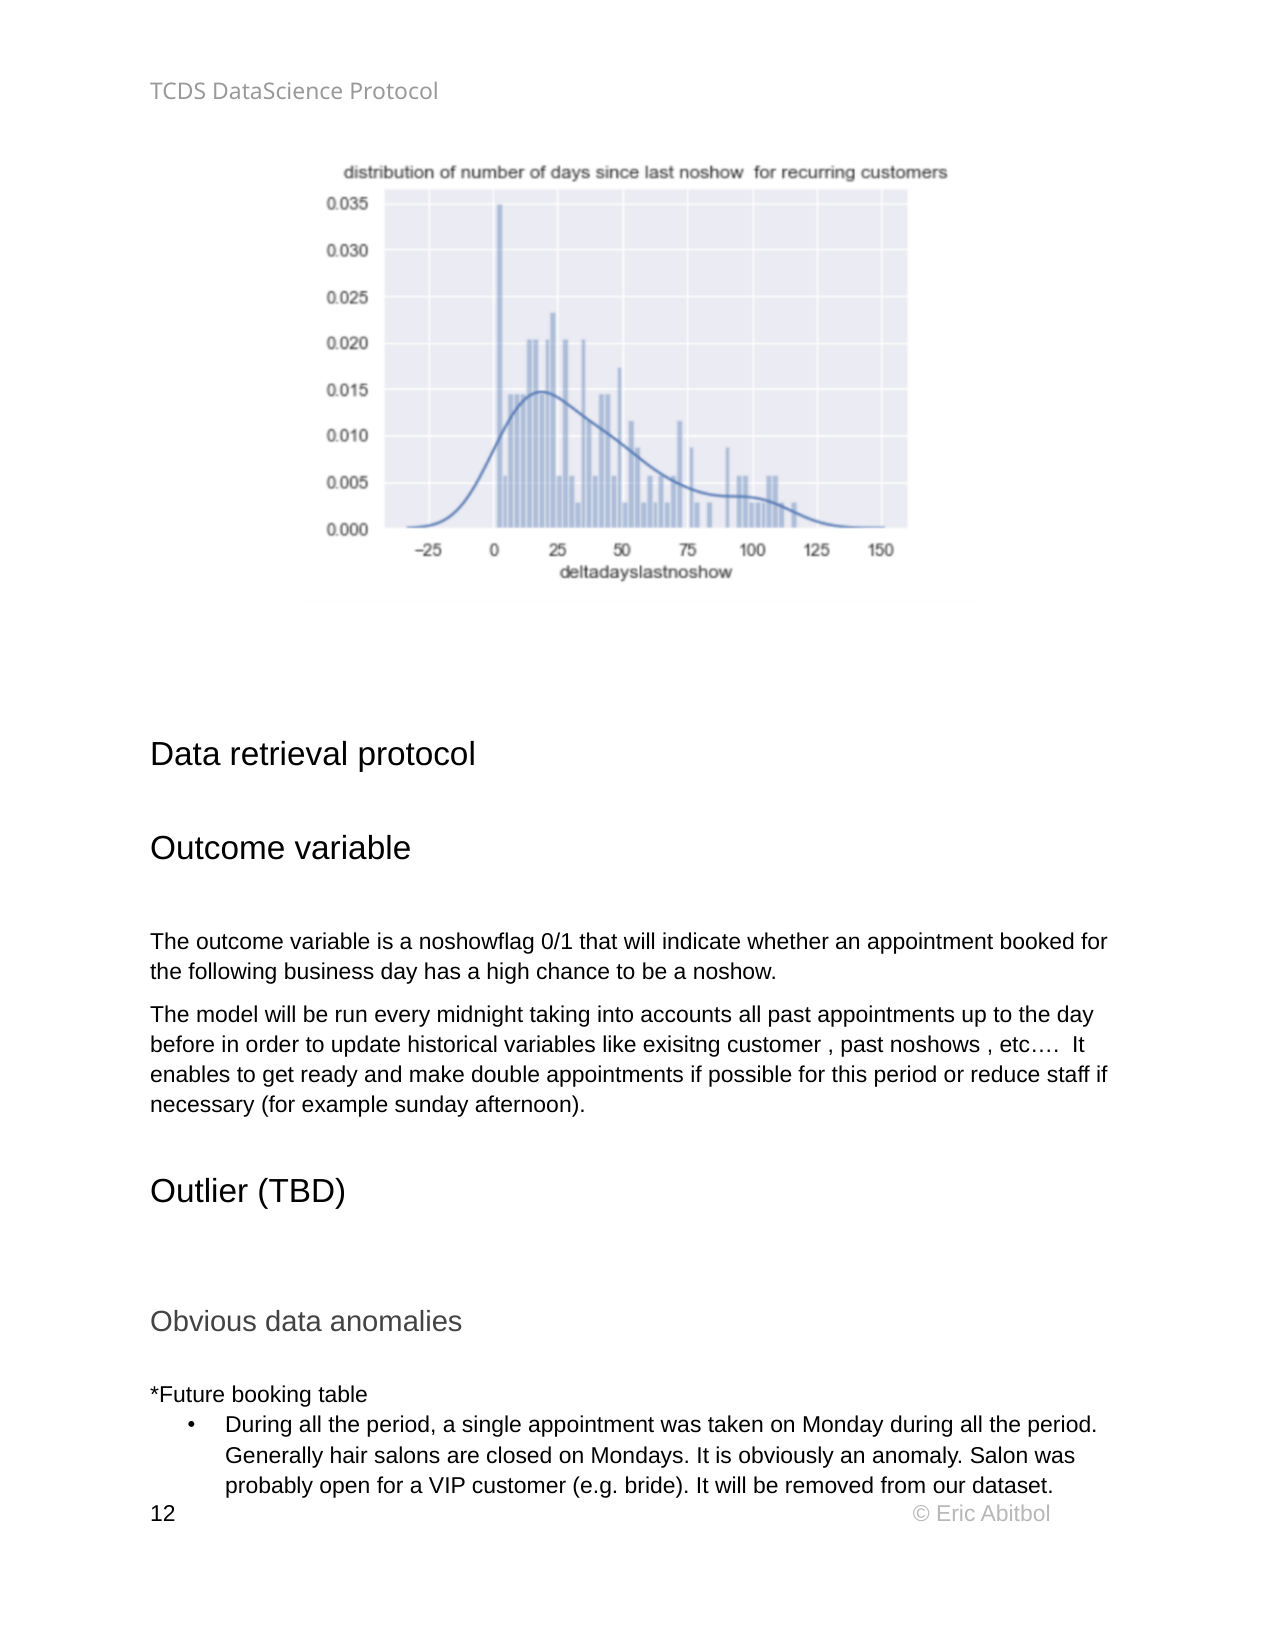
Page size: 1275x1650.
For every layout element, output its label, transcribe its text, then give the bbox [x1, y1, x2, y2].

subtitle Data retrieval protocol [150, 734, 1125, 772]
subtitle Outlier (TBD) [150, 1171, 1125, 1210]
subtitle Obvious data anomalies [150, 1304, 1125, 1338]
text The model will be run every midnight taking into accounts all past appointments up to the day before in order to update historical variables like exisitng customer , past noshows , etc…. It enables to get ready and make double appointments if possible for this period or reduce staff if necessary (for example sunday afternoon). [150, 1001, 1125, 1117]
text *Future booking table [150, 1381, 1125, 1407]
list During all the period, a single appointment was taken on Monday during all the period. Generally hair salons are closed on Mondays. It is obviously an anomaly. Salon was probably open for a VIP customer (e.g. bride). It will be removed from our dataset. [187, 1411, 1125, 1498]
text The outcome variable is a noshowflag 0/1 that will indicate whether an appointment booked for the following business day has a high chance to be a noshow. [150, 928, 1125, 984]
picture [298, 150, 977, 602]
subtitle Outcome variable [150, 828, 1125, 867]
